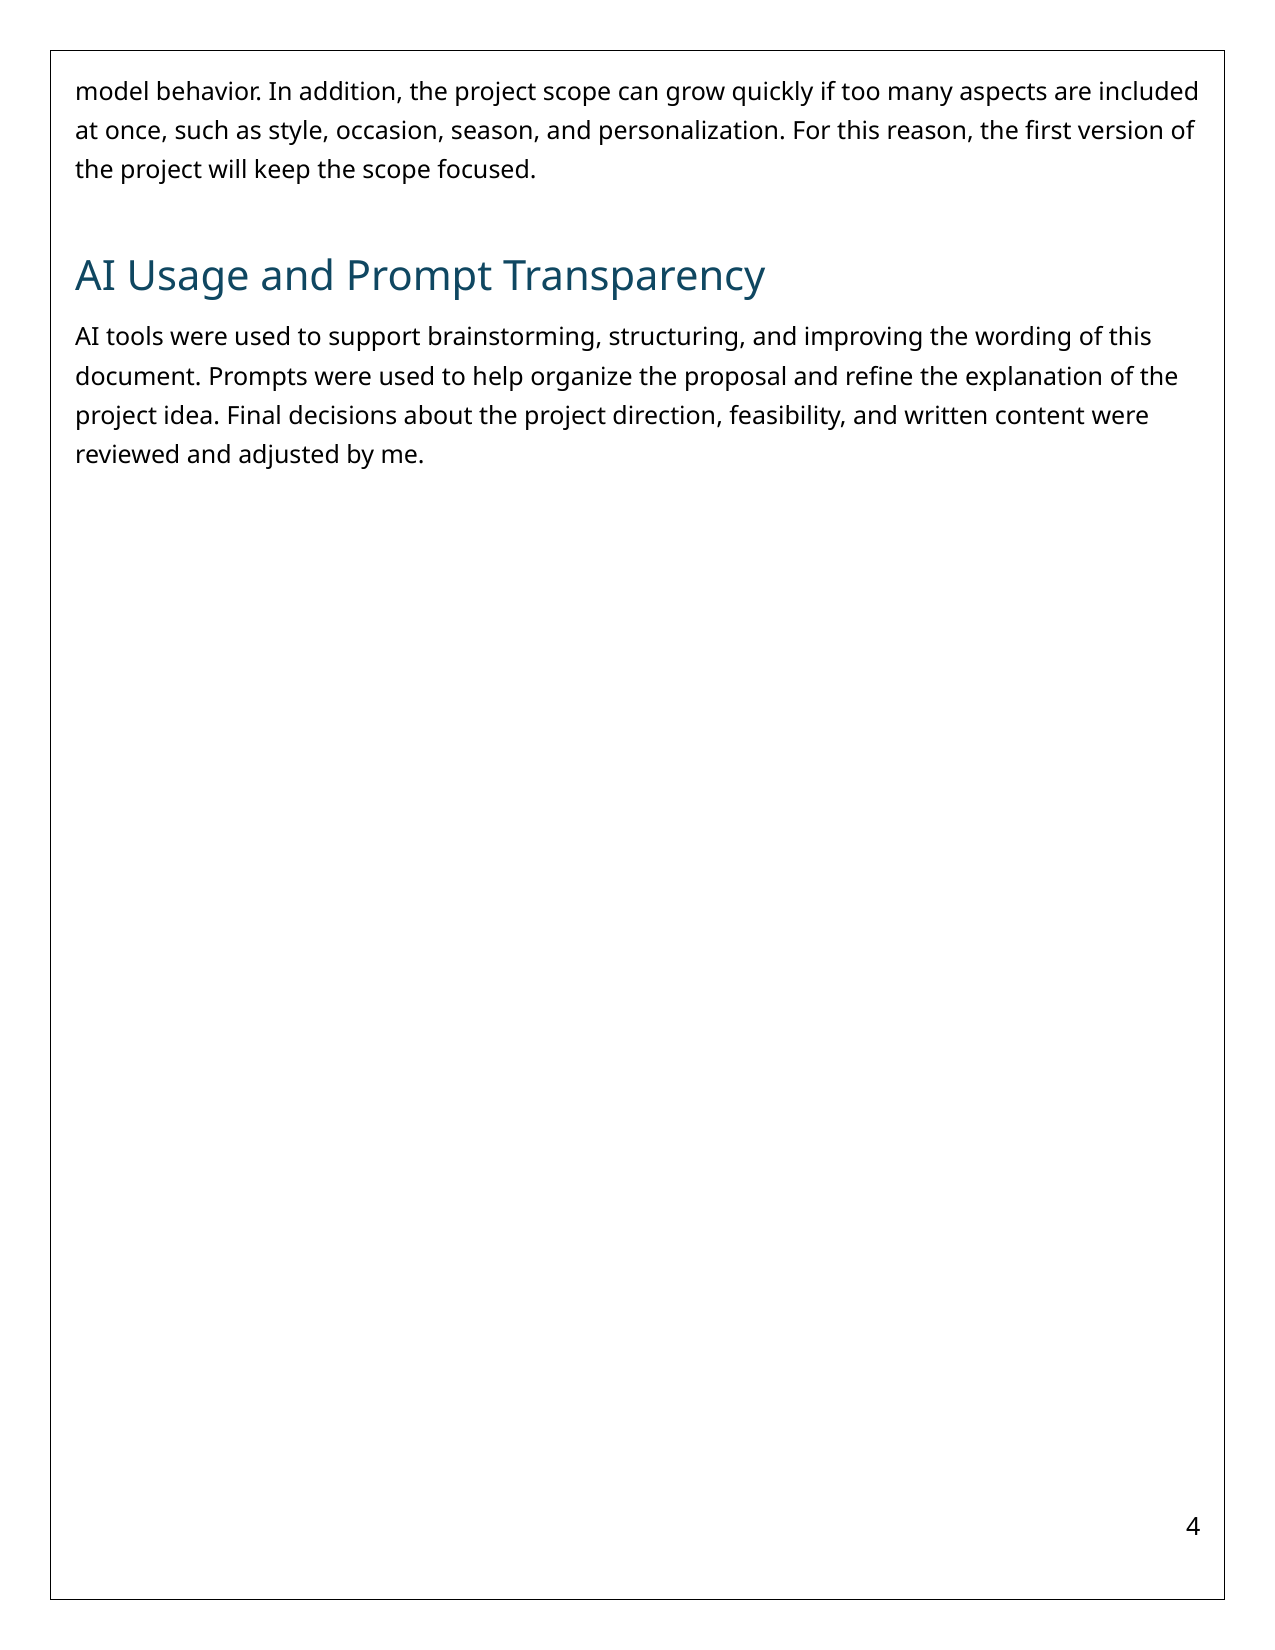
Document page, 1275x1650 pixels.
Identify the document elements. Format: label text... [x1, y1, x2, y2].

text model behavior. In addition, the project scope can grow quickly if too many aspects are included at once, such as style, occasion, season, and personalization. For this reason, the first version of the project will keep the scope focused. [75, 74, 1200, 186]
text AI tools were used to support brainstorming, structuring, and improving the wording of this document. Prompts were used to help organize the proposal and refine the explanation of the project idea. Final decisions about the project direction, feasibility, and written content were reviewed and adjusted by me. [75, 319, 1200, 471]
subtitle AI Usage and Prompt Transparency [75, 245, 1200, 302]
